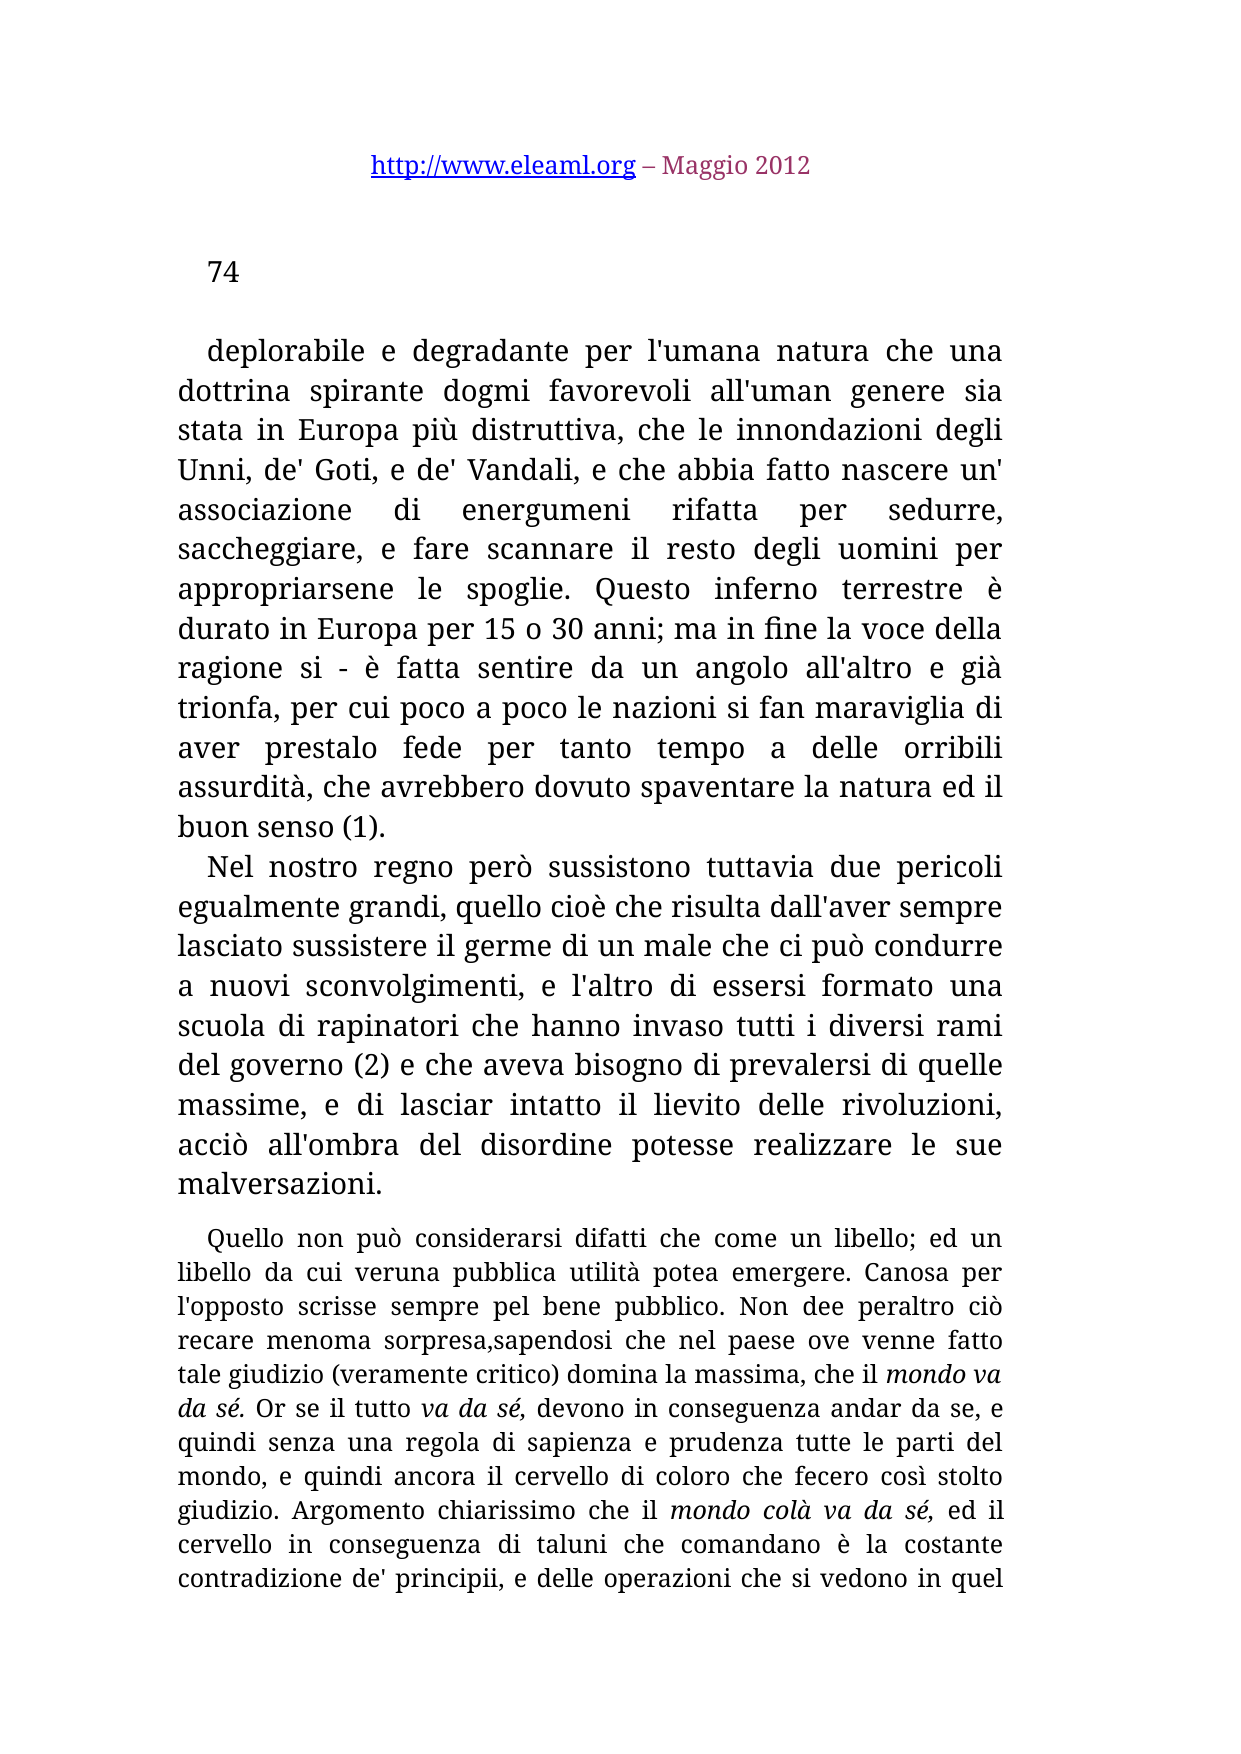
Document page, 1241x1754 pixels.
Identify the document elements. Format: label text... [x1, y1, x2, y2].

text 74 [177, 251, 1004, 291]
text Nel nostro regno però sussistono tuttavia due pericoli egualmente grandi, quello cioè che risulta dall'aver sempre lasciato sussistere il germe di un male che ci può condurre a nuovi sconvolgimenti, e l'altro di essersi formato una scuola di rapinatori che hanno invaso tutti i diversi rami del governo (2) e che aveva bisogno di prevalersi di quelle massime, e di lasciar intatto il lievito delle rivoluzioni, acciò all'ombra del disordine potesse realizzare le sue malversazioni. [177, 846, 1004, 1203]
text Quello non può considerarsi difatti che come un libello; ed un libello da cui veruna pubblica utilità potea emergere. Canosa per l'opposto scrisse sempre pel bene pubblico. Non dee peraltro ciò recare menoma sorpresa,sapendosi che nel paese ove venne fatto tale giudizio (veramente critico) domina la massima, che il mondo va da sé. Or se il tutto va da sé, devono in conseguenza andar da se, e quindi senza una regola di sapienza e prudenza tutte le parti del mondo, e quindi ancora il cervello di coloro che fecero così stolto giudizio. Argomento chiarissimo che il mondo colà va da sé, ed il cervello in conseguenza di taluni che comandano è la costante contradizione de' principii, e delle operazioni che si vedono in quel [177, 1220, 1004, 1595]
text deplorabile e degradante per l'umana natura che una dottrina spirante dogmi favorevoli all'uman genere sia stata in Europa più distruttiva, che le innondazioni degli Unni, de' Goti, e de' Vandali, e che abbia fatto nascere un' associazione di energumeni rifatta per sedurre, saccheggiare, e fare scannare il resto degli uomini per appropriarsene le spoglie. Questo inferno terrestre è durato in Europa per 15 o 30 anni; ma in fine la voce della ragione si - è fatta sentire da un angolo all'altro e già trionfa, per cui poco a poco le nazioni si fan maraviglia di aver prestalo fede per tanto tempo a delle orribili assurdità, che avrebbero dovuto spaventare la natura ed il buon senso (1). [177, 330, 1004, 846]
